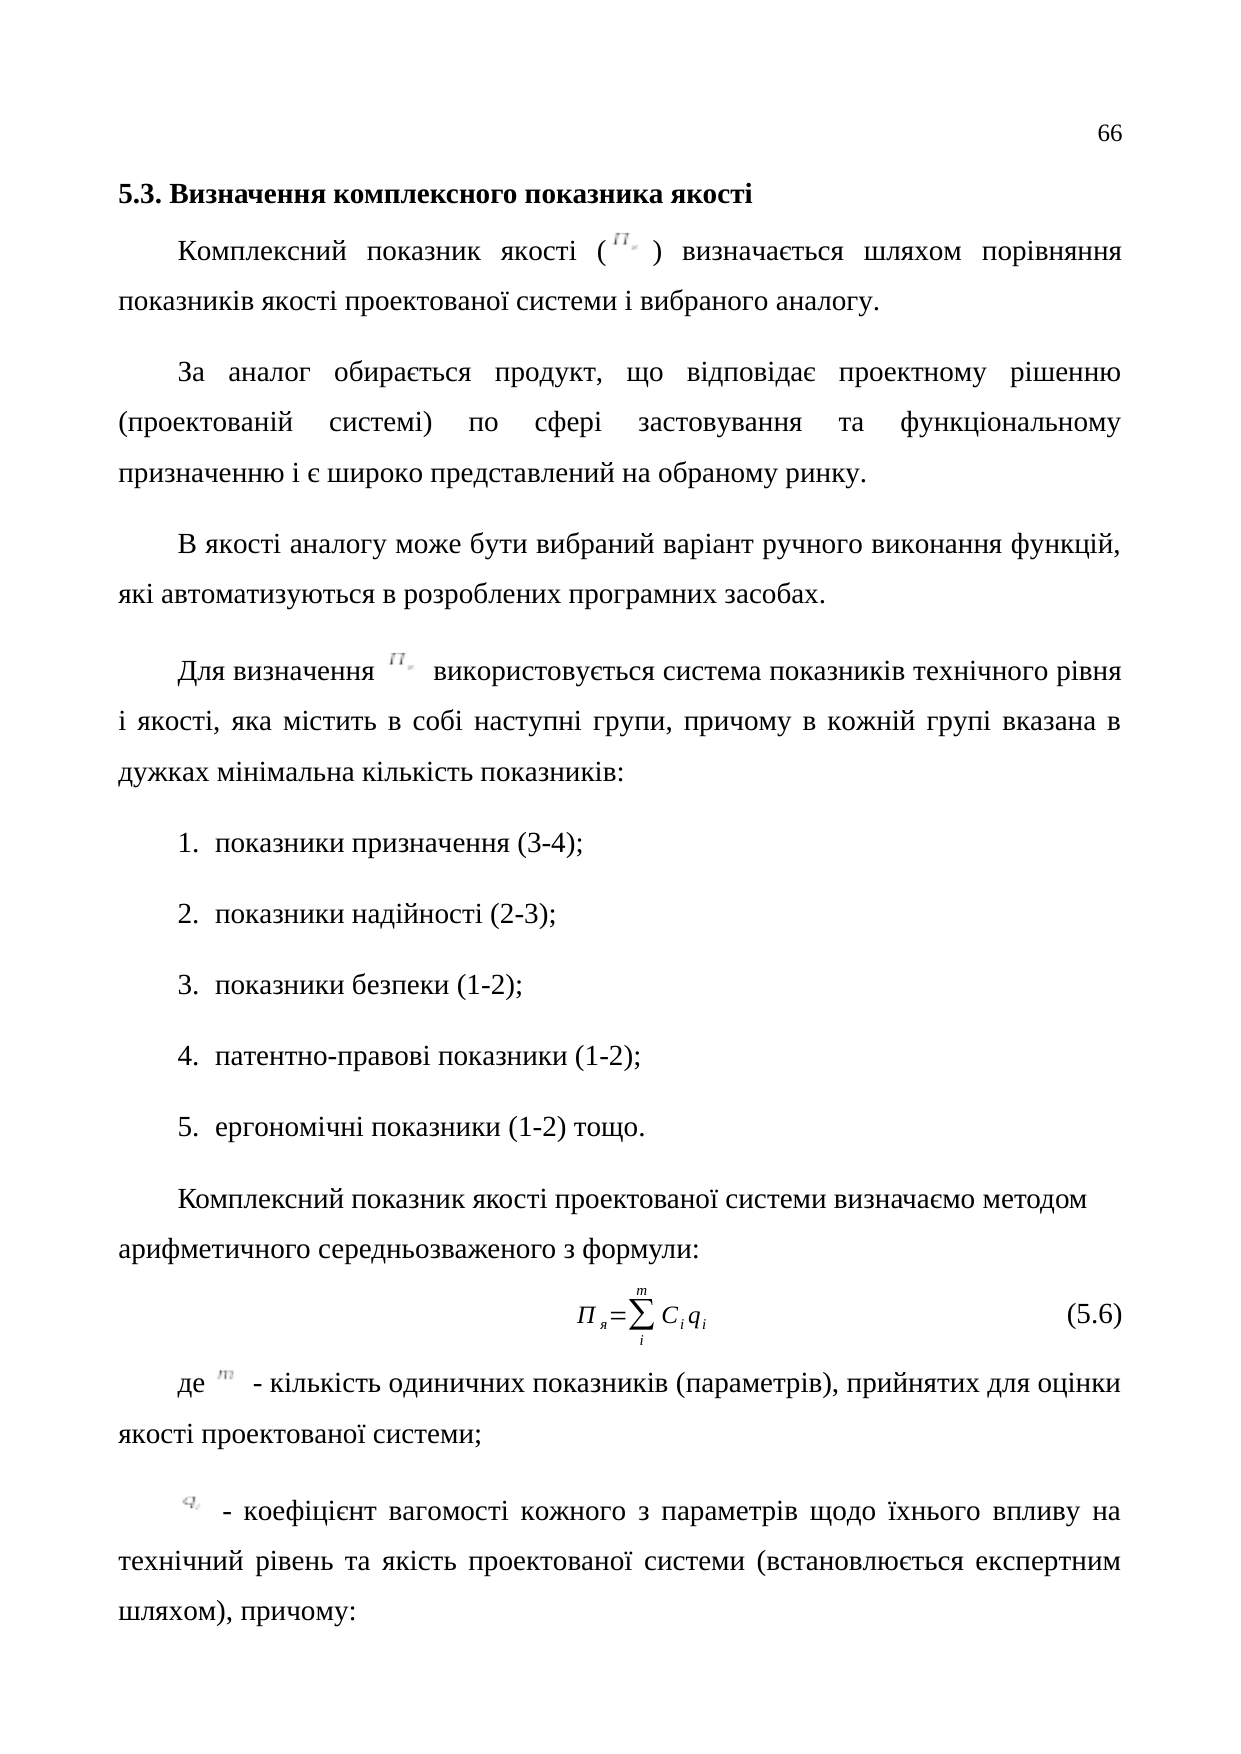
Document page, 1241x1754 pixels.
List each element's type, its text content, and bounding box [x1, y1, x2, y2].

text Комплексний показник якості () визначається шляхом порівняння показників якості проектованої системи і вибраного аналогу. [118, 227, 1122, 316]
text де - кількість одиничних показників (параметрів), прийнятих для оцінки якості проектованої системи; [118, 1365, 1122, 1449]
text (5.6) [118, 1281, 1122, 1349]
list ергономічні показники (1-2) тощо. [177, 1109, 1122, 1143]
list показники надійності (2-3); [177, 896, 1122, 930]
text За аналог обирається продукт, що відповідає проектному рішенню (проектованій системі) по сфері застовування та функціональному призначенню і є широко представлений на обраному ринку. [118, 354, 1122, 488]
list патентно-правові показники (1-2); [177, 1038, 1122, 1072]
list показники призначення (3-4); [177, 825, 1122, 858]
subtitle 5.3. Визначення комплексного показника якості [118, 176, 1122, 210]
text Для визначення використовується система показників технічного рівня і якості, яка містить в собі наступні групи, причому в кожній групі вказана в дужках мінімальна кількість показників: [118, 647, 1122, 787]
text - коефіцієнт вагомості кожного з параметрів щодо їхнього впливу на технічний рівень та якість проектованої системи (встановлюється експертним шляхом), причому: [118, 1487, 1122, 1627]
text Комплексний показник якості проектованої системи визначаємо методом арифметичного середньозваженого з формули: [118, 1181, 1122, 1264]
list показники безпеки (1-2); [177, 967, 1122, 1001]
text В якості аналогу може бути вибраний варіант ручного виконання функцій, які автоматизуються в розроблених програмних засобах. [118, 526, 1122, 610]
